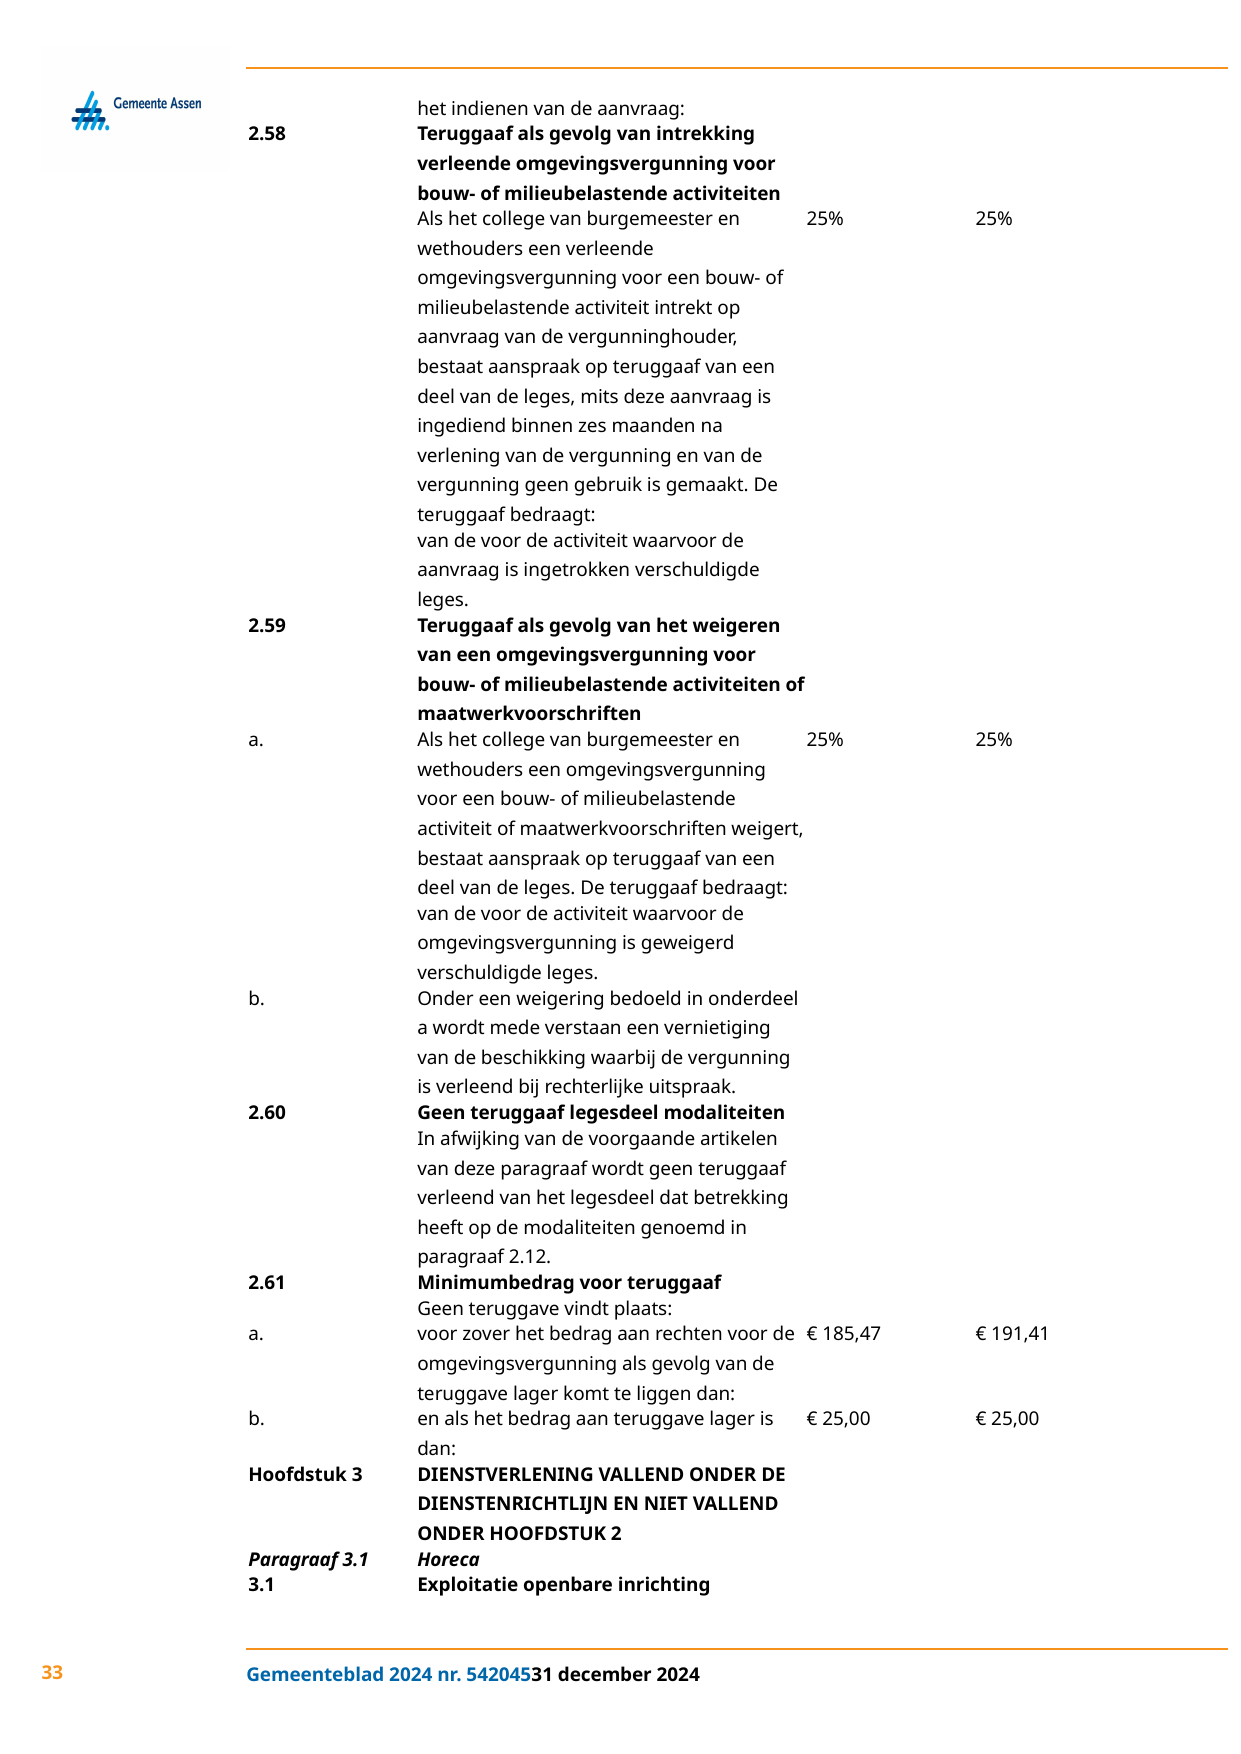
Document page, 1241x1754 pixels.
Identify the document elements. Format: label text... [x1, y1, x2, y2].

table_cell 2.61 [248, 1269, 417, 1295]
table_cell [248, 95, 417, 121]
table_cell [806, 1269, 975, 1295]
table_cell 2.58 [248, 121, 417, 205]
table_cell [975, 900, 1152, 985]
table_cell [806, 1546, 975, 1571]
table_cell [975, 612, 1152, 726]
table_cell [975, 1461, 1152, 1546]
table_cell Geen teruggave vindt plaats: [417, 1295, 806, 1321]
table_cell van de voor de activiteit waarvoor de omgevingsvergunning is geweigerd verschuldigde leges. [417, 900, 806, 985]
table_cell DIENSTVERLENING VALLEND ONDER DE DIENSTENRICHTLIJN EN NIET VALLEND ONDER HOOFDSTUK 2 [417, 1461, 806, 1546]
table_cell [806, 985, 975, 1099]
table_cell [806, 1571, 975, 1597]
table_cell [806, 1295, 975, 1321]
table_cell € 25,00 [975, 1406, 1152, 1461]
table_cell [806, 527, 975, 612]
table_cell en als het bedrag aan teruggave lager is dan: [417, 1406, 806, 1461]
table_cell 2.59 [248, 612, 417, 726]
picture [41, 47, 231, 172]
table_cell Exploitatie openbare inrichting [417, 1571, 806, 1597]
table_cell b. [248, 1406, 417, 1461]
table_cell [975, 527, 1152, 612]
table_cell [248, 900, 417, 985]
table_cell [975, 1269, 1152, 1295]
table_cell Onder een weigering bedoeld in onderdeel a wordt mede verstaan een vernietiging van de beschikking waarbij de vergunning is verleend bij rechterlijke uitspraak. [417, 985, 806, 1099]
table_cell Hoofdstuk 3 [248, 1461, 417, 1546]
table_cell [806, 121, 975, 205]
table_cell [975, 1571, 1152, 1597]
table_cell [975, 121, 1152, 205]
table_cell [806, 1125, 975, 1269]
table_cell [806, 612, 975, 726]
table_cell Geen teruggaaf legesdeel modaliteiten [417, 1099, 806, 1125]
table_cell a. [248, 1321, 417, 1406]
table_cell Teruggaaf als gevolg van intrekking verleende omgevingsvergunning voor bouw- of milieubelastende activiteiten [417, 121, 806, 205]
table_cell [248, 1295, 417, 1321]
table_cell [975, 1099, 1152, 1125]
table_cell Als het college van burgemeester en wethouders een verleende omgevingsvergunning voor een bouw- of milieubelastende activiteit intrekt op aanvraag van de vergunninghouder, bestaat aanspraak op teruggaaf van een deel van de leges, mits deze aanvraag is ingediend binnen zes maanden na verlening van de vergunning en van de vergunning geen gebruik is gemaakt. De teruggaaf bedraagt: [417, 205, 806, 527]
table_cell [975, 1546, 1152, 1571]
table_cell b. [248, 985, 417, 1099]
table_cell [975, 985, 1152, 1099]
table_cell [806, 95, 975, 121]
table_cell In afwijking van de voorgaande artikelen van deze paragraaf wordt geen teruggaaf verleend van het legesdeel dat betrekking heeft op de modaliteiten genoemd in paragraaf 2.12. [417, 1125, 806, 1269]
table_cell 25% [806, 205, 975, 527]
table_cell [248, 527, 417, 612]
table_cell [975, 95, 1152, 121]
table_cell [975, 1295, 1152, 1321]
table_cell € 25,00 [806, 1406, 975, 1461]
table_cell [248, 1125, 417, 1269]
table_cell Minimumbedrag voor teruggaaf [417, 1269, 806, 1295]
table_cell € 185,47 [806, 1321, 975, 1406]
table_cell [248, 205, 417, 527]
table_cell het indienen van de aanvraag: [417, 95, 806, 121]
table_cell Als het college van burgemeester en wethouders een omgevingsvergunning voor een bouw- of milieubelastende activiteit of maatwerkvoorschriften weigert, bestaat aanspraak op teruggaaf van een deel van de leges. De teruggaaf bedraagt: [417, 726, 806, 900]
table_cell Horeca [417, 1546, 806, 1571]
table_cell 3.1 [248, 1571, 417, 1597]
table_cell Teruggaaf als gevolg van het weigeren van een omgevingsvergunning voor bouw- of milieubelastende activiteiten of maatwerkvoorschriften [417, 612, 806, 726]
table_cell van de voor de activiteit waarvoor de aanvraag is ingetrokken verschuldigde leges. [417, 527, 806, 612]
table_cell voor zover het bedrag aan rechten voor de omgevingsvergunning als gevolg van de teruggave lager komt te liggen dan: [417, 1321, 806, 1406]
table_cell 25% [975, 726, 1152, 900]
table_cell 2.60 [248, 1099, 417, 1125]
table_cell [975, 1125, 1152, 1269]
table_cell Paragraaf 3.1 [248, 1546, 417, 1571]
table_cell 25% [806, 726, 975, 900]
table_cell [806, 1099, 975, 1125]
table_cell 25% [975, 205, 1152, 527]
table_cell [806, 1461, 975, 1546]
table_cell a. [248, 726, 417, 900]
table_cell [806, 900, 975, 985]
table_cell € 191,41 [975, 1321, 1152, 1406]
